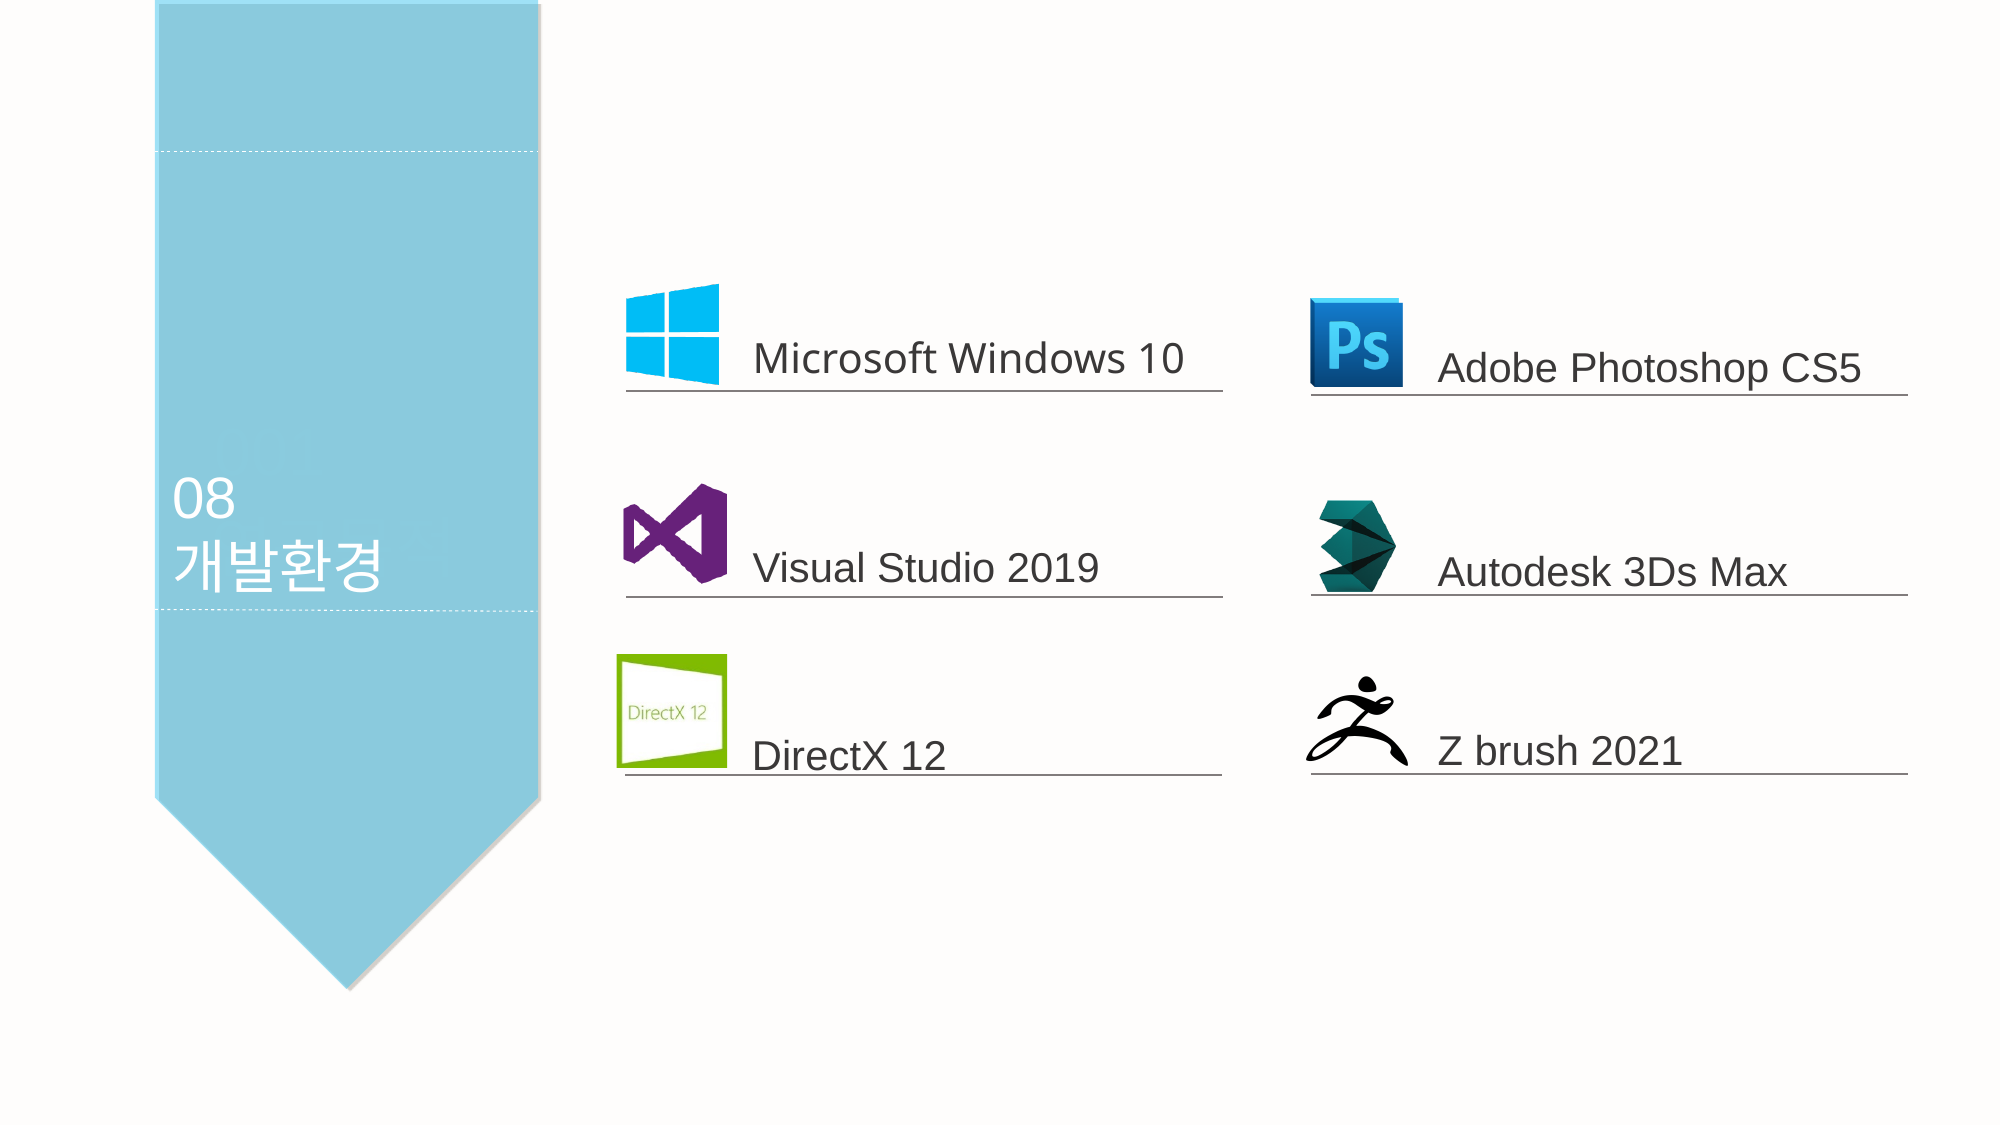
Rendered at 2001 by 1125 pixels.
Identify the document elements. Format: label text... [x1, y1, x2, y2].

text_box Autodesk 3Ds Max [1422, 596, 1894, 603]
picture [626, 283, 719, 385]
text_box DirectX 12 [737, 721, 1209, 774]
text_box DirectX 12 [737, 776, 1209, 786]
text_box 08 개발환경 [157, 452, 424, 610]
text_box Autodesk 3Ds Max [1422, 538, 1894, 594]
text_box Z brush 2021 [1422, 775, 1894, 781]
picture [1310, 298, 1403, 387]
text_box Adobe Photoshop CS5 [1422, 334, 1894, 394]
picture [616, 654, 728, 768]
text_box Microsoft Windows 10 [738, 324, 1210, 390]
text_box Visual Studio 2019 [738, 533, 1210, 596]
text_box Z brush 2021 [1422, 716, 1894, 773]
text_box [154, 0, 539, 989]
picture [1306, 670, 1408, 772]
picture [1318, 500, 1396, 592]
picture [620, 475, 730, 586]
